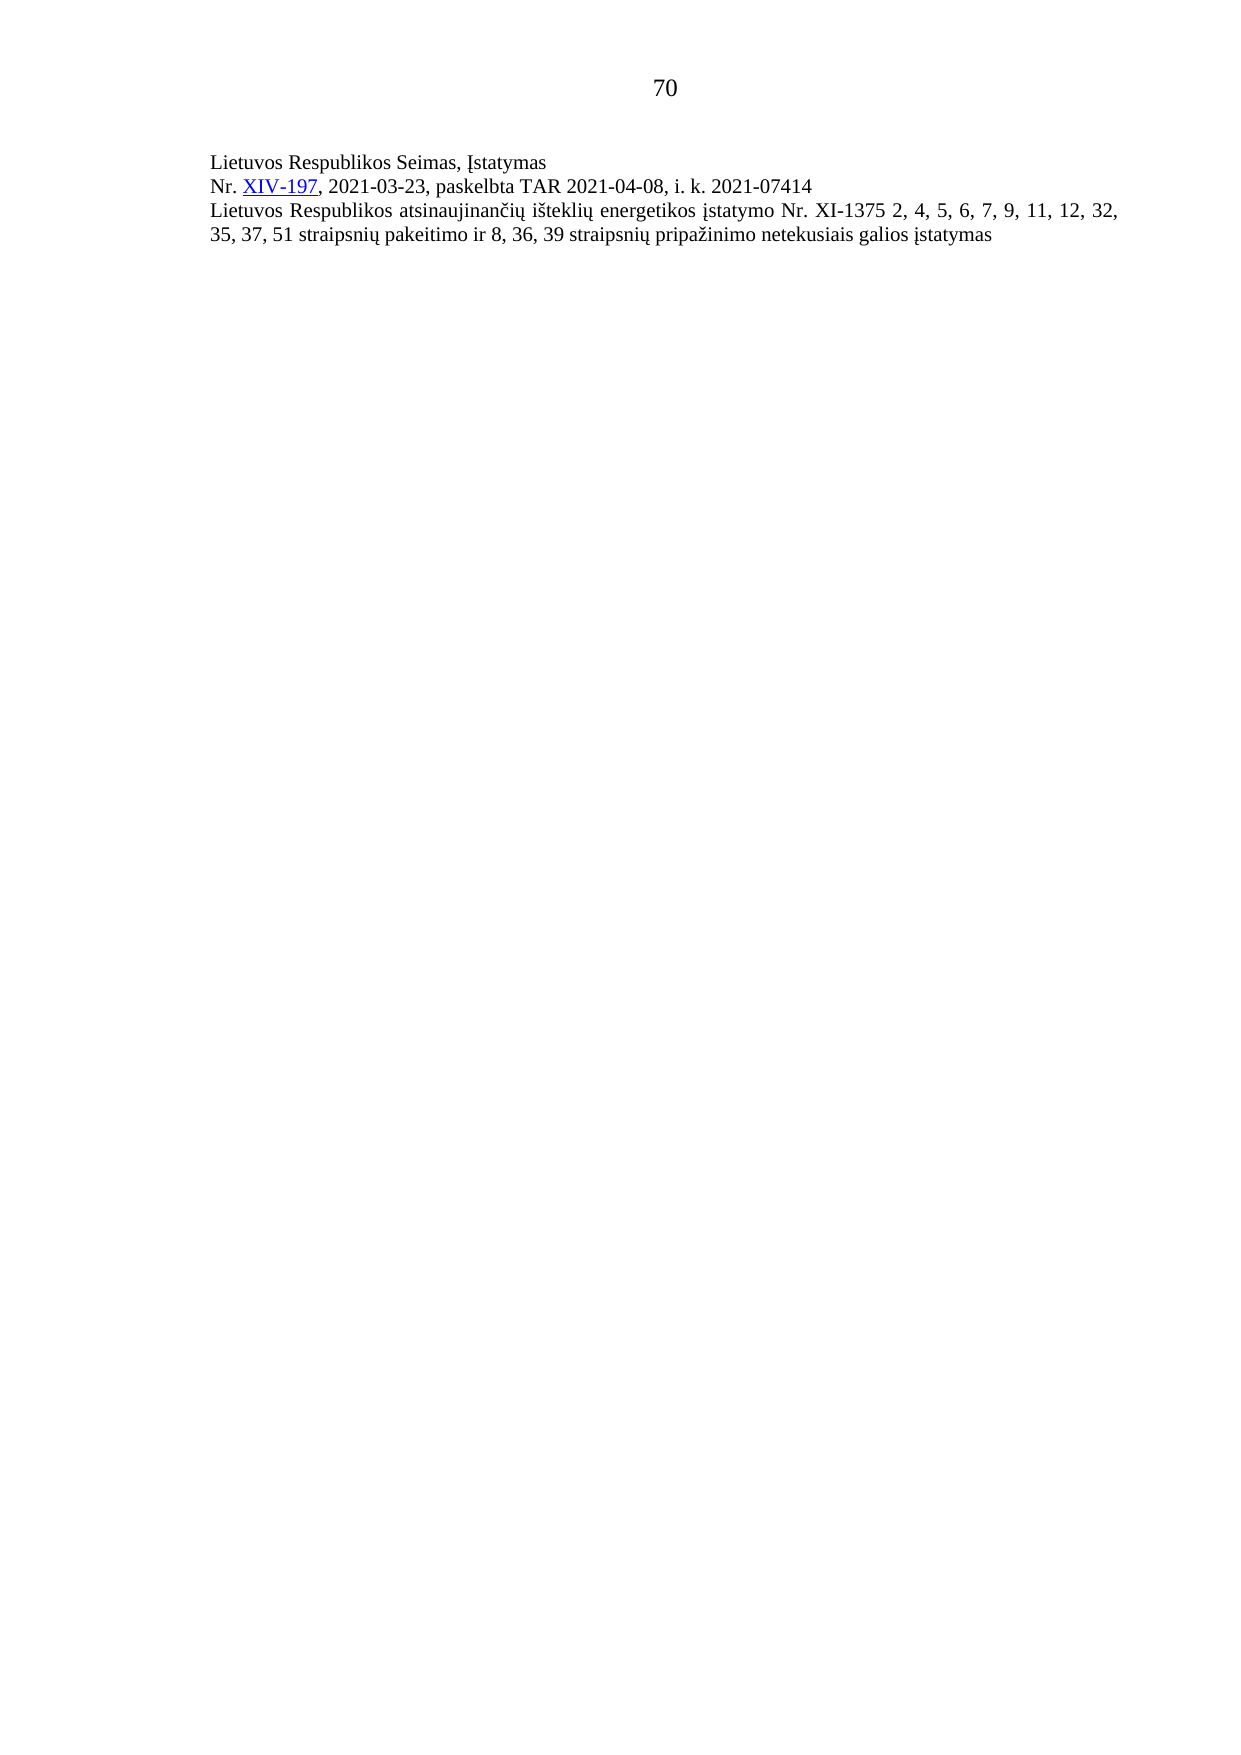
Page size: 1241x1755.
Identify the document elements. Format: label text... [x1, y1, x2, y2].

text Lietuvos Respublikos Seimas, Įstatymas [210, 150, 1120, 174]
text Lietuvos Respublikos atsinaujinančių išteklių energetikos įstatymo Nr. XI-1375 2, 4, 5, 6, 7, 9, 11, 12, 32, 35, 37, 51 straipsnių pakeitimo ir 8, 36, 39 straipsnių pripažinimo netekusiais galios įstatymas [210, 198, 1120, 246]
text Nr. XIV-197, 2021-03-23, paskelbta TAR 2021-04-08, i. k. 2021-07414 [210, 174, 1120, 198]
